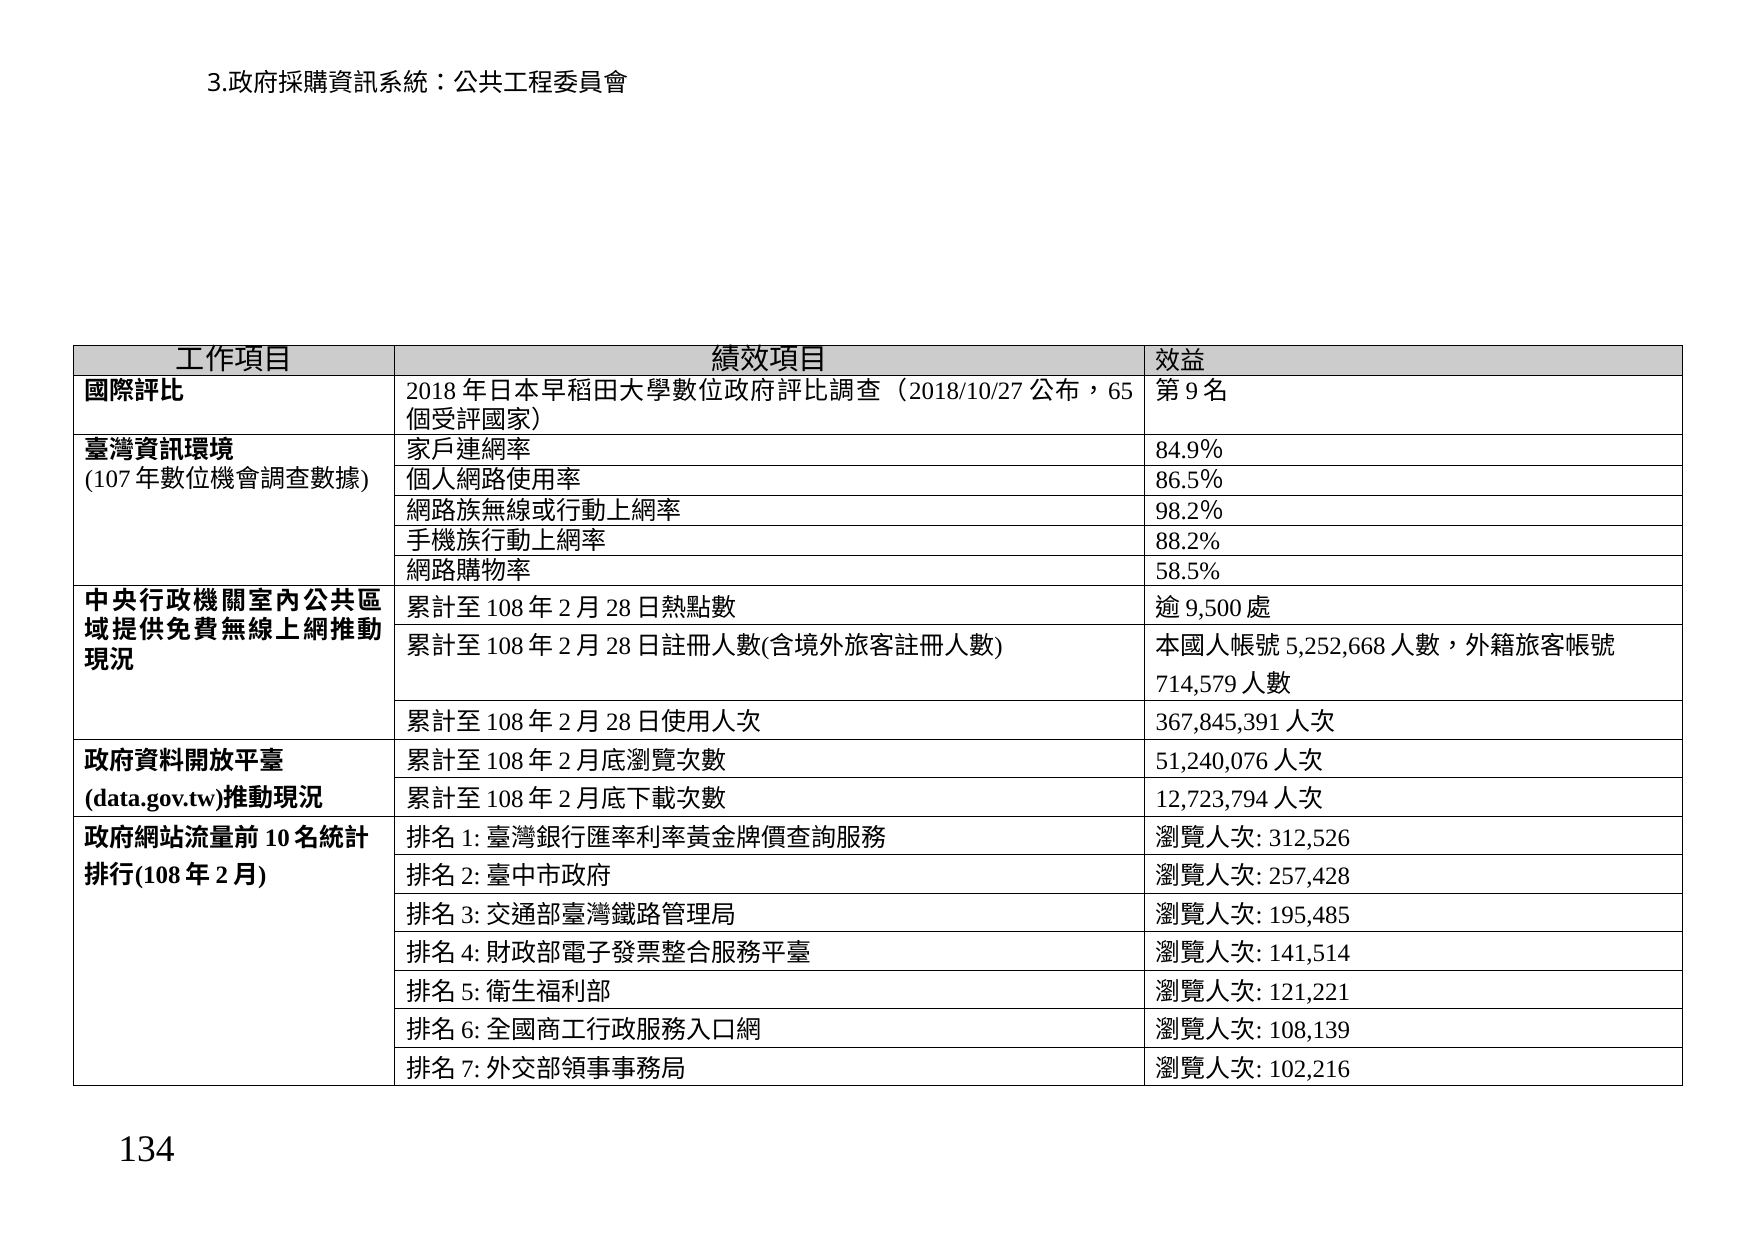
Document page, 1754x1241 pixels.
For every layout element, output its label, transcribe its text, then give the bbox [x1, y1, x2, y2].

table_cell 排名3: 交通部臺灣鐵路管理局 [395, 894, 1144, 931]
table_cell 本國人帳號5,252,668人數，外籍旅客帳號 714,579人數 [1145, 625, 1682, 700]
table_cell 政府網站流量前10名統計排行(108年2月) [74, 817, 394, 1085]
table_cell 瀏覽人次: 121,221 [1145, 971, 1682, 1008]
table_cell 排名7: 外交部領事事務局 [395, 1048, 1144, 1085]
table_cell 瀏覽人次: 257,428 [1145, 855, 1682, 893]
text 3.政府採購資訊系統：公共工程委員會 [118, 62, 1636, 99]
table_cell 86.5％ [1145, 466, 1682, 495]
table_cell 2018年日本早稻田大學數位政府評比調查（2018/10/27公布，65個受評國家） [395, 376, 1144, 434]
table_cell 98.2％ [1145, 496, 1682, 525]
table_cell 網路購物率 [395, 556, 1144, 585]
table_cell 臺灣資訊環境 (107年數位機會調查數據) [74, 435, 394, 585]
table_header 績效項目 [395, 346, 1144, 375]
table_cell 瀏覽人次: 195,485 [1145, 894, 1682, 931]
table_header 工作項目 [74, 346, 394, 375]
table_cell 手機族行動上網率 [395, 526, 1144, 555]
table_cell 政府資料開放平臺(data.gov.tw)推動現況 [74, 740, 394, 816]
table_cell 累計至108年2月底下載次數 [395, 778, 1144, 816]
table_cell 中央行政機關室內公共區域提供免費無線上網推動現況 [74, 586, 394, 738]
table_cell 367,845,391人次 [1145, 701, 1682, 738]
table_cell 瀏覽人次: 141,514 [1145, 932, 1682, 970]
table_cell 累計至108年2月28日註冊人數(含境外旅客註冊人數) [395, 625, 1144, 700]
table_cell 瀏覽人次: 312,526 [1145, 817, 1682, 854]
table_cell 累計至108年2月28日熱點數 [395, 586, 1144, 624]
table_cell 逾9,500處 [1145, 586, 1682, 624]
table_cell 累計至108年2月底瀏覽次數 [395, 740, 1144, 777]
table_cell 個人網路使用率 [395, 466, 1144, 495]
table_cell 51,240,076人次 [1145, 740, 1682, 777]
table_cell 瀏覽人次: 102,216 [1145, 1048, 1682, 1085]
table_cell 排名2: 臺中市政府 [395, 855, 1144, 893]
table_cell 網路族無線或行動上網率 [395, 496, 1144, 525]
table_cell 瀏覽人次: 108,139 [1145, 1009, 1682, 1047]
table_cell 12,723,794人次 [1145, 778, 1682, 816]
table_cell 累計至108年2月28日使用人次 [395, 701, 1144, 738]
table_cell 第9名 [1145, 376, 1682, 434]
table_header 效益 [1145, 346, 1682, 375]
table_cell 排名1: 臺灣銀行匯率利率黃金牌價查詢服務 [395, 817, 1144, 854]
table_cell 84.9％ [1145, 435, 1682, 464]
table_cell 排名4: 財政部電子發票整合服務平臺 [395, 932, 1144, 970]
table_cell 家戶連網率 [395, 435, 1144, 464]
table_cell 88.2% [1145, 526, 1682, 555]
table_cell 排名6: 全國商工行政服務入口網 [395, 1009, 1144, 1047]
table_cell 排名5: 衛生福利部 [395, 971, 1144, 1008]
table_cell 58.5% [1145, 556, 1682, 585]
table_cell 國際評比 [74, 376, 394, 434]
